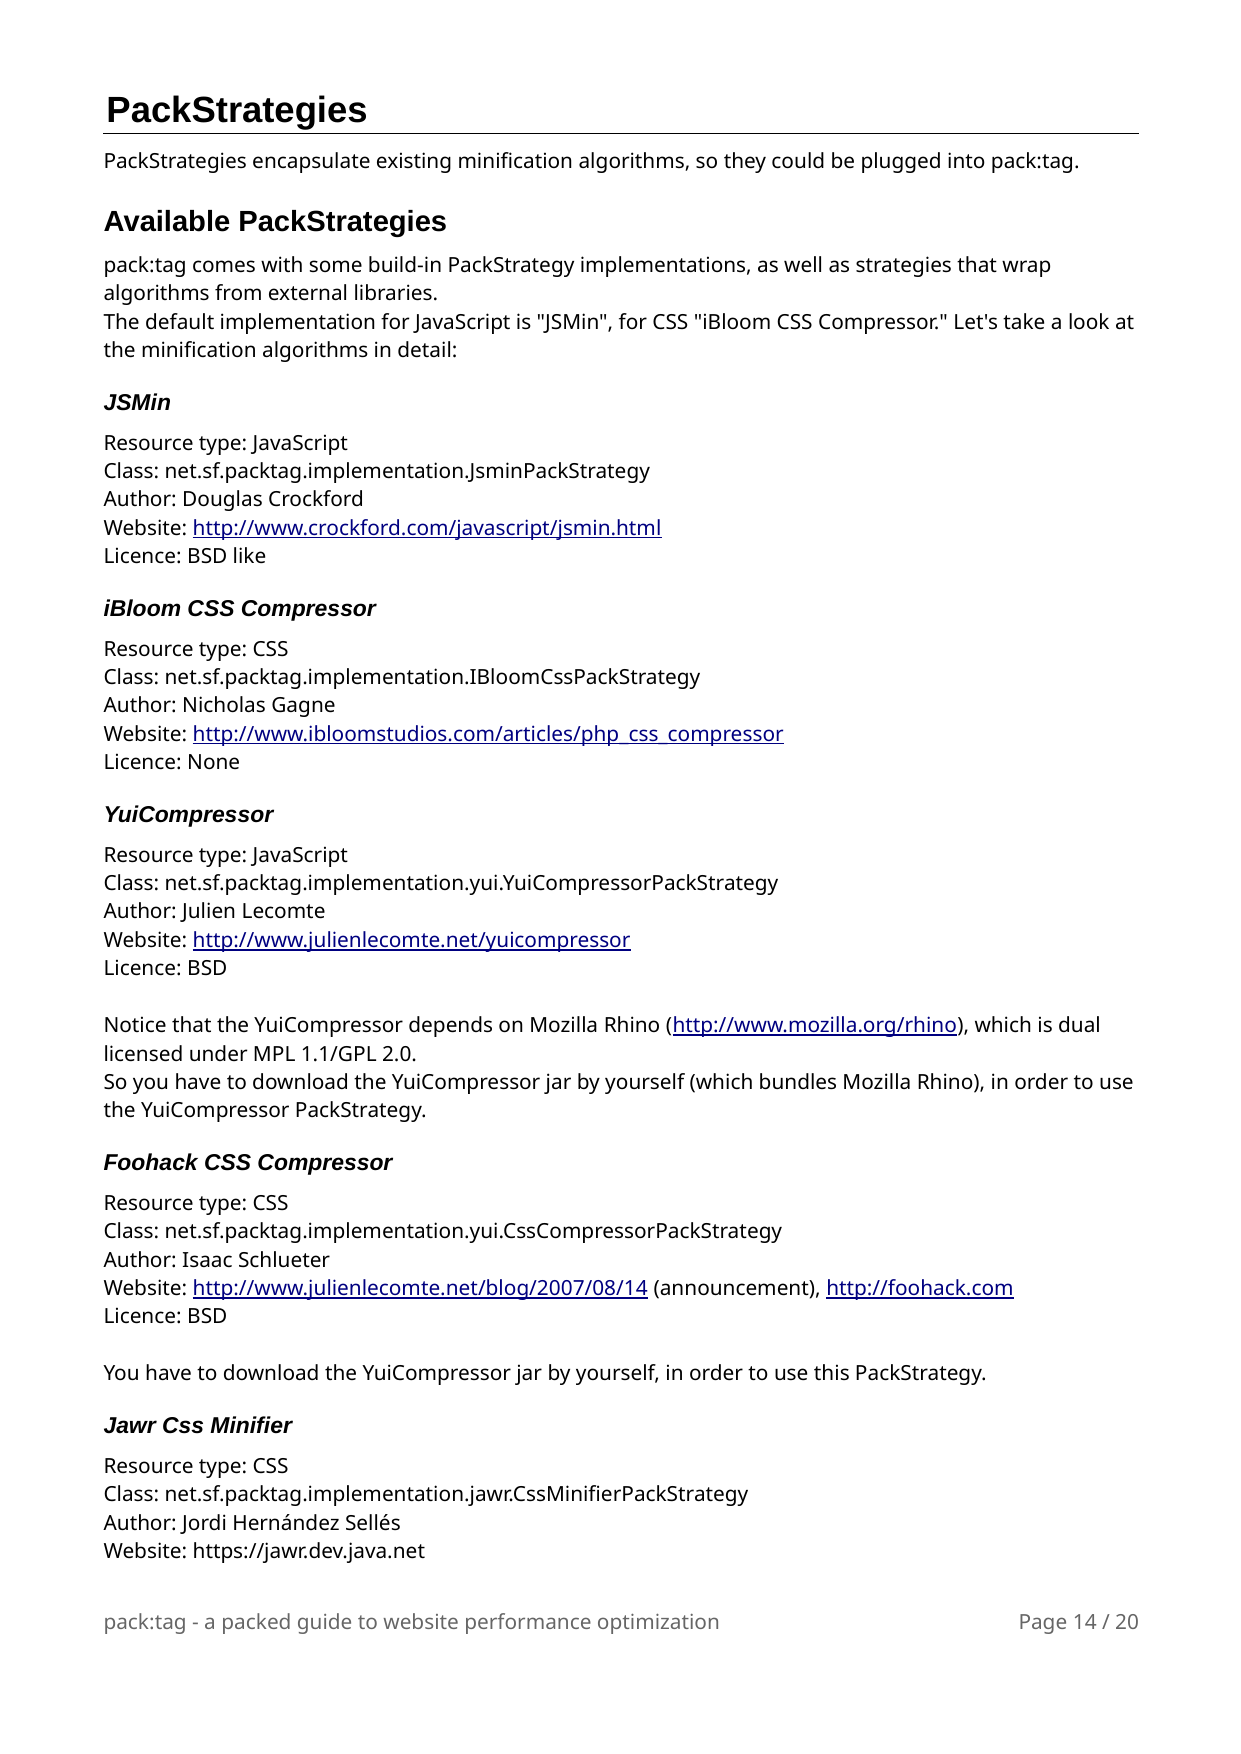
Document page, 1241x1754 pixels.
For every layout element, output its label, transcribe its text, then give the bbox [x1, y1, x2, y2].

subtitle YuiCompressor [103, 801, 1139, 827]
text Notice that the YuiCompressor depends on Mozilla Rhino (http://www.mozilla.org/rhino), which is dual licensed under MPL 1.1/GPL 2.0. [103, 1010, 1139, 1067]
text Website: https://jawr.dev.java.net [103, 1536, 1139, 1564]
text Class: net.sf.packtag.implementation.yui.CssCompressorPackStrategy [103, 1216, 1139, 1245]
text Resource type: CSS [103, 1451, 1139, 1479]
text Resource type: JavaScript [103, 840, 1139, 868]
subtitle Jawr Css Minifier [103, 1412, 1139, 1438]
text Author: Douglas Crockford [103, 484, 1139, 513]
text Class: net.sf.packtag.implementation.JsminPackStrategy [103, 456, 1139, 484]
text Resource type: CSS [103, 1188, 1139, 1216]
text Class: net.sf.packtag.implementation.yui.YuiCompressorPackStrategy [103, 868, 1139, 897]
subtitle Foohack CSS Compressor [103, 1149, 1139, 1175]
text Author: Julien Lecomte [103, 897, 1139, 925]
text Licence: BSD like [103, 541, 1139, 570]
text Website: http://www.julienlecomte.net/blog/2007/08/14 (announcement), http://foohack.com [103, 1273, 1139, 1302]
text Author: Isaac Schlueter [103, 1245, 1139, 1273]
text pack:tag comes with some build-in PackStrategy implementations, as well as strategies that wrap algorithms from external libraries. [103, 250, 1139, 307]
text So you have to download the YuiCompressor jar by yourself (which bundles Mozilla Rhino), in order to use the YuiCompressor PackStrategy. [103, 1067, 1139, 1124]
text Class: net.sf.packtag.implementation.IBloomCssPackStrategy [103, 662, 1139, 691]
subtitle iBloom CSS Compressor [103, 595, 1139, 621]
text Resource type: CSS [103, 634, 1139, 662]
text Author: Jordi Hernández Sellés [103, 1508, 1139, 1536]
subtitle Available PackStrategies [103, 204, 1139, 238]
text PackStrategies encapsulate existing minification algorithms, so they could be plugged into pack:tag. [103, 146, 1139, 174]
text Website: http://www.ibloomstudios.com/articles/php_css_compressor [103, 719, 1139, 747]
subtitle JSMin [103, 389, 1139, 415]
text Author: Nicholas Gagne [103, 691, 1139, 719]
text Class: net.sf.packtag.implementation.jawr.CssMinifierPackStrategy [103, 1479, 1139, 1508]
text Website: http://www.crockford.com/javascript/jsmin.html [103, 513, 1139, 541]
text You have to download the YuiCompressor jar by yourself, in order to use this PackStrategy. [103, 1358, 1139, 1387]
text Licence: BSD [103, 953, 1139, 982]
text Licence: None [103, 747, 1139, 776]
text The default implementation for JavaScript is "JSMin", for CSS "iBloom CSS Compressor." Let's take a look at the minification algorithms in detail: [103, 307, 1139, 364]
text Resource type: JavaScript [103, 428, 1139, 456]
text Licence: BSD [103, 1302, 1139, 1330]
subtitle PackStrategies [103, 85, 1139, 133]
text Website: http://www.julienlecomte.net/yuicompressor [103, 925, 1139, 953]
